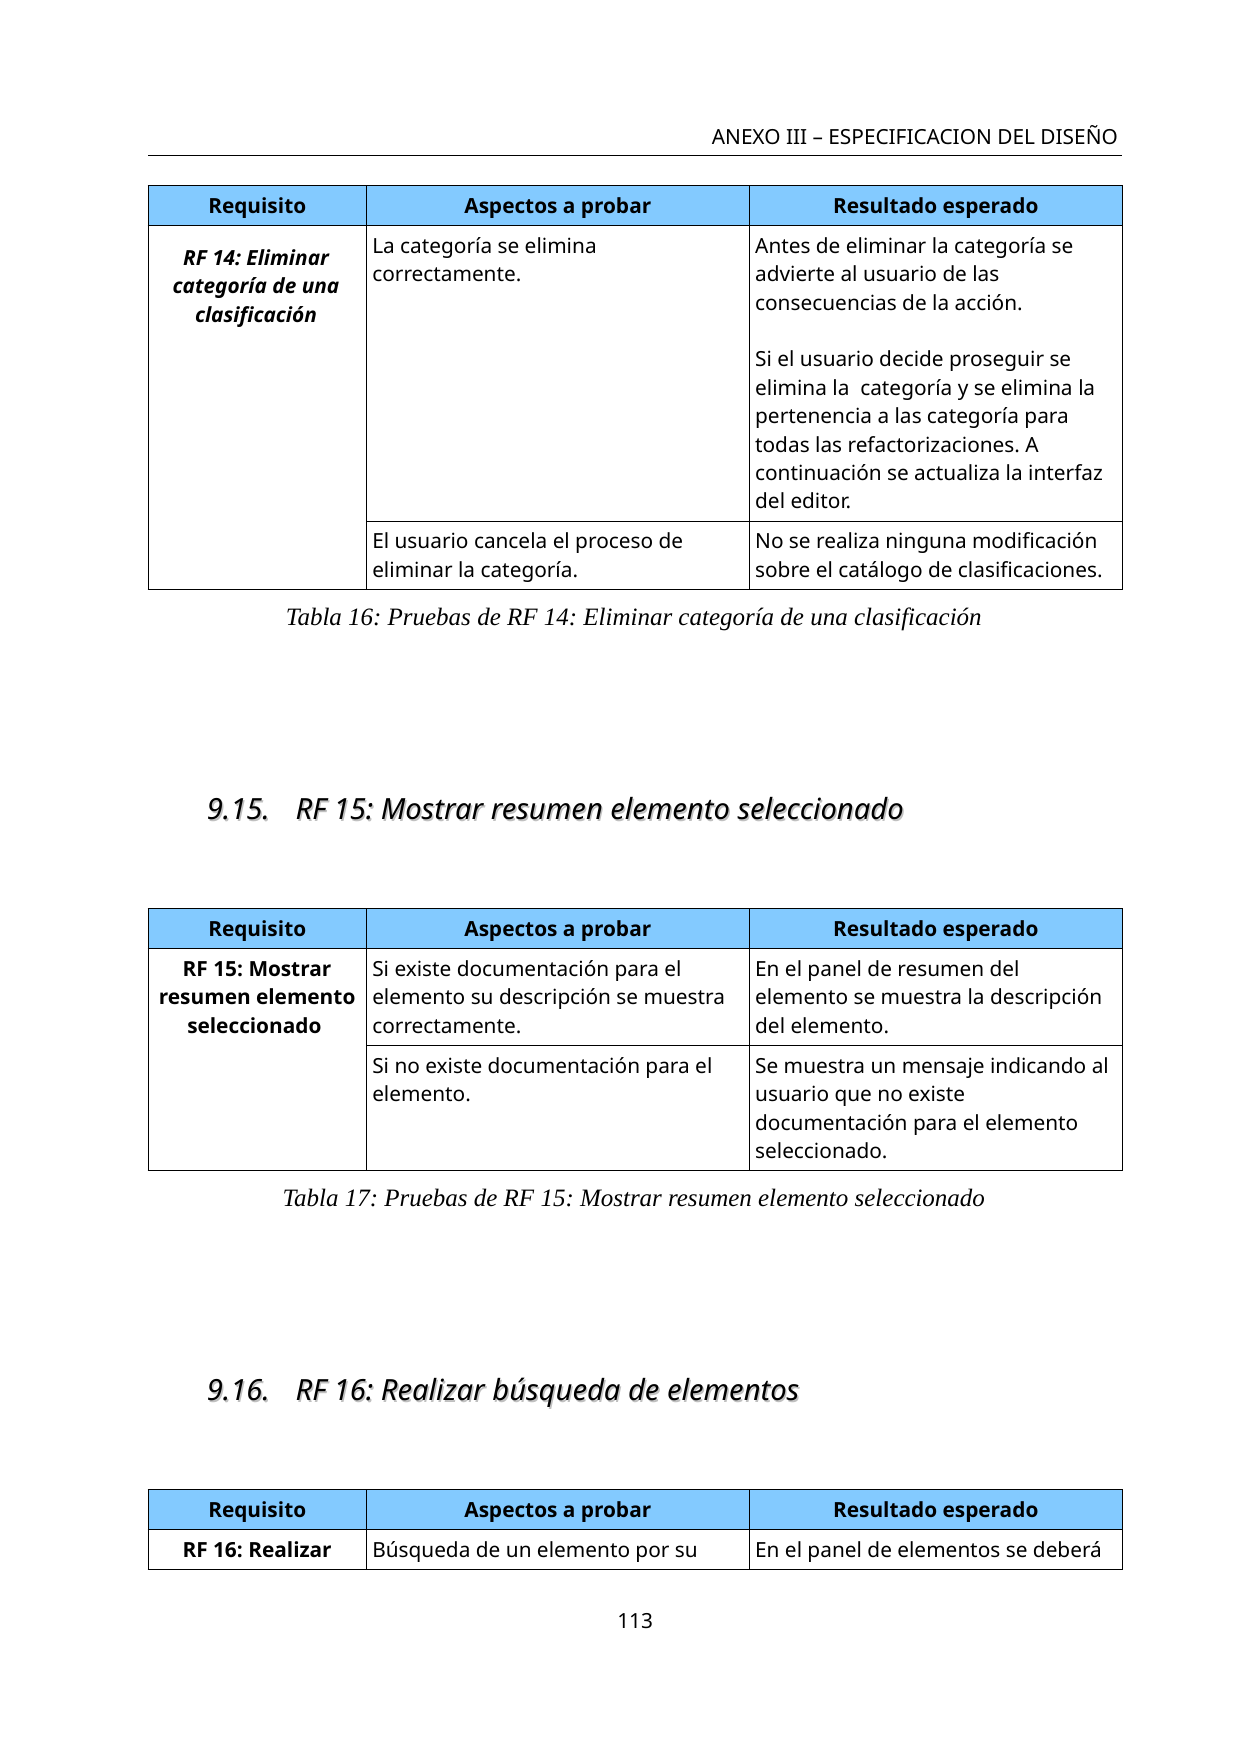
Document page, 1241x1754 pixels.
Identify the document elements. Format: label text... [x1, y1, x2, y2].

table_cell En el panel de elementos se deberá [750, 1530, 1122, 1569]
table_cell Si existe documentación para el elemento su descripción se muestra correctamente. [367, 949, 749, 1045]
table_header Aspectos a probar [367, 1490, 749, 1529]
text Tabla 17: Pruebas de RF 15: Mostrar resumen elemento seleccionado [148, 1183, 1122, 1212]
subtitle RF 15: Mostrar resumen elemento seleccionado [207, 788, 1122, 828]
table_cell En el panel de resumen del elemento se muestra la descripción del elemento. [750, 949, 1122, 1045]
text Tabla 16: Pruebas de RF 14: Eliminar categoría de una clasificación [148, 602, 1122, 631]
table_cell Antes de eliminar la categoría se advierte al usuario de las consecuencias de la acción. Si el usuario decide proseguir se elimina la categoría y se elimina la pertenencia a las categoría para todas las refactorizaciones. A continuación se actualiza la interfaz del editor. [750, 226, 1122, 521]
table_header Resultado esperado [750, 1490, 1122, 1529]
table_header Resultado esperado [750, 909, 1122, 948]
table_header Aspectos a probar [367, 909, 749, 948]
table_header Requisito [149, 1490, 366, 1529]
table_cell RF 15: Mostrar resumen elemento seleccionado [149, 949, 366, 1170]
table_header Requisito [149, 186, 366, 225]
table_cell Si no existe documentación para el elemento. [367, 1046, 749, 1170]
subtitle RF 16: Realizar búsqueda de elementos [207, 1369, 1122, 1409]
table_header Requisito [149, 909, 366, 948]
table_cell RF 14: Eliminar categoría de una clasificación [149, 226, 366, 589]
table_cell El usuario cancela el proceso de eliminar la categoría. [367, 522, 749, 589]
table_cell Se muestra un mensaje indicando al usuario que no existe documentación para el elemento seleccionado. [750, 1046, 1122, 1170]
table_cell Búsqueda de un elemento por su [367, 1530, 749, 1569]
table_cell RF 16: Realizar [149, 1530, 366, 1569]
table_cell La categoría se elimina correctamente. [367, 226, 749, 521]
table_header Aspectos a probar [367, 186, 749, 225]
table_cell No se realiza ninguna modificación sobre el catálogo de clasificaciones. [750, 522, 1122, 589]
table_header Resultado esperado [750, 186, 1122, 225]
